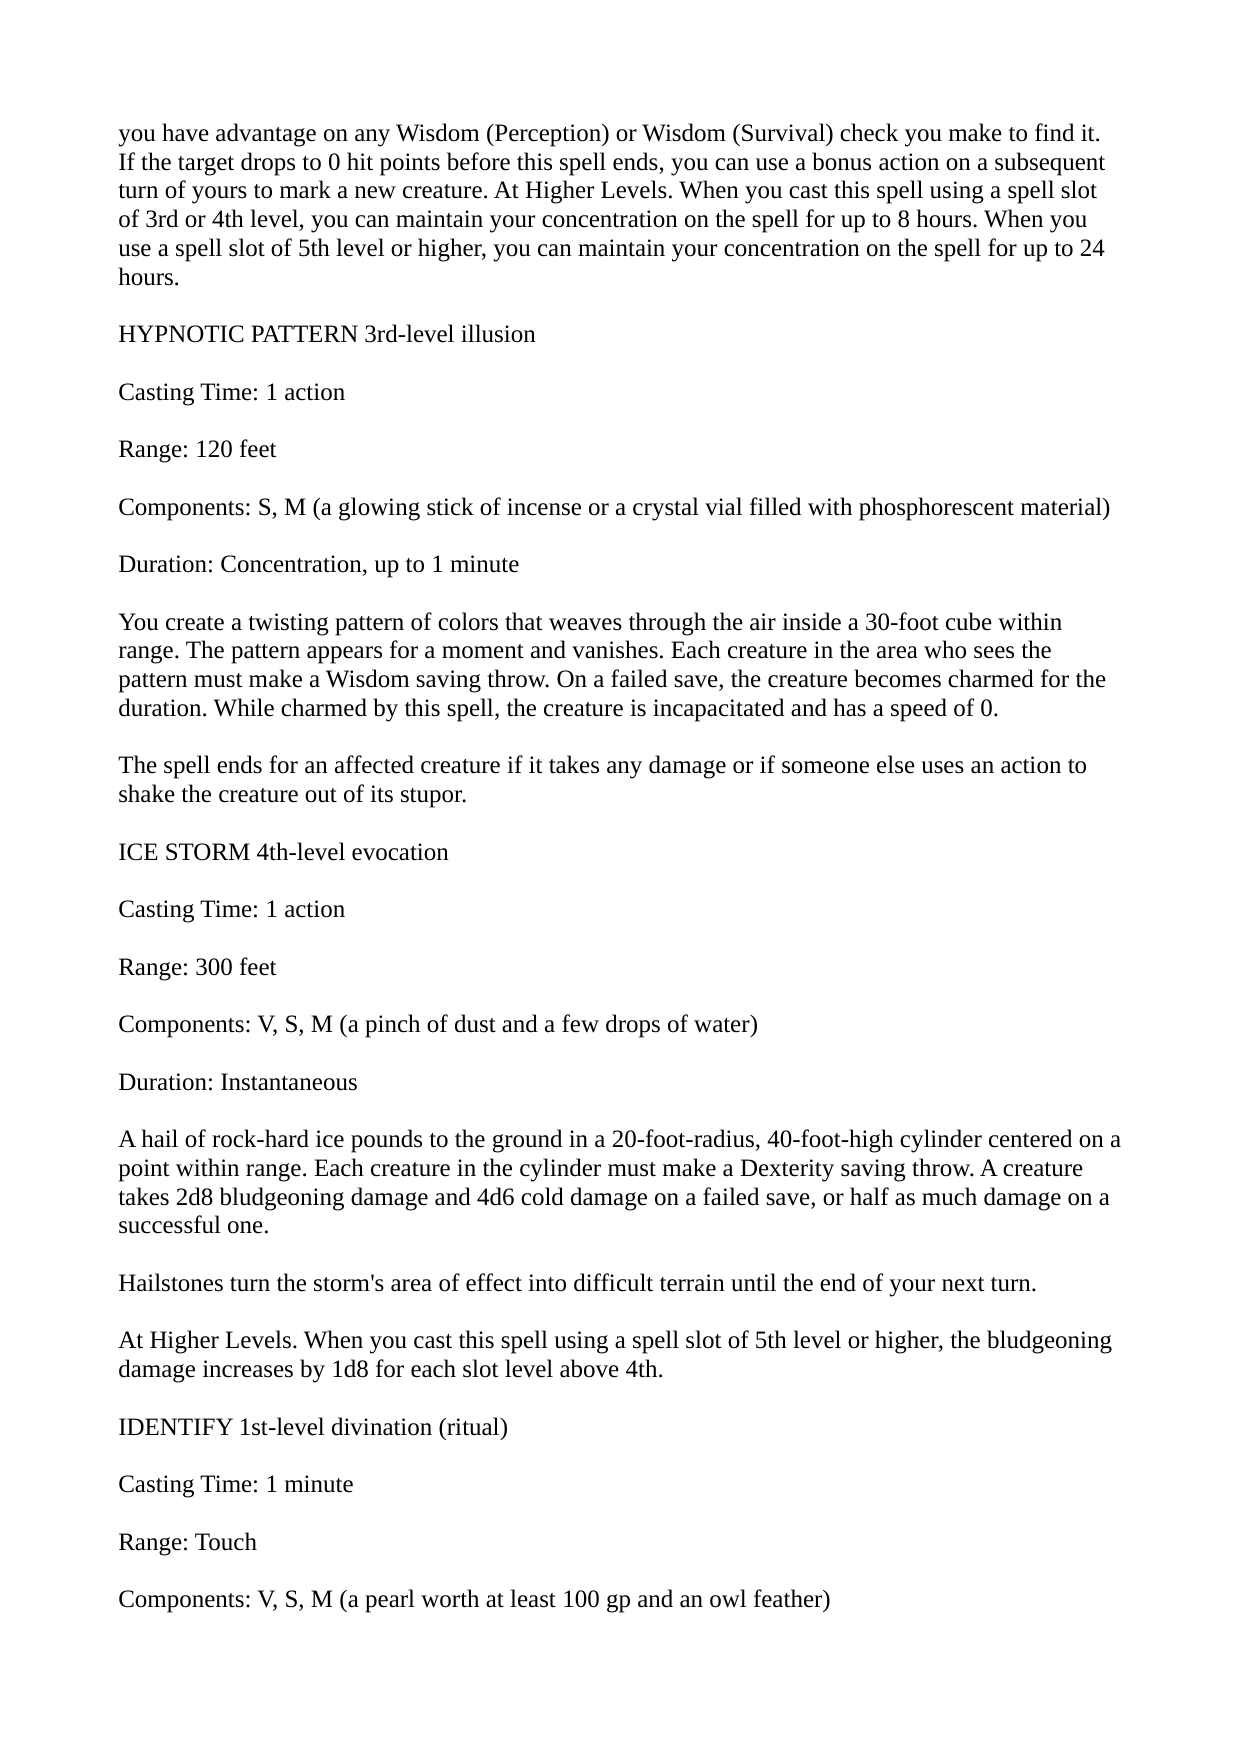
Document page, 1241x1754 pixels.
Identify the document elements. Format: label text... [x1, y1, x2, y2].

text Range: 120 feet [118, 434, 1122, 463]
text HYPNOTIC PATTERN 3rd-level illusion [118, 319, 1122, 348]
text you have advantage on any Wisdom (Perception) or Wisdom (Survival) check you make to find it. If the target drops to 0 hit points before this spell ends, you can use a bonus action on a subsequent turn of yours to mark a new creature. At Higher Levels. When you cast this spell using a spell slot of 3rd or 4th level, you can maintain your concentration on the spell for up to 8 hours. When you use a spell slot of 5th level or higher, you can maintain your concentration on the spell for up to 24 hours. [118, 118, 1122, 291]
text A hail of rock-hard ice pounds to the ground in a 20-foot-radius, 40-foot-high cylinder centered on a point within range. Each creature in the cylinder must make a Dexterity saving throw. A creature takes 2d8 bludgeoning damage and 4d6 cold damage on a failed save, or half as much damage on a successful one. [118, 1124, 1122, 1239]
text IDENTIFY 1st-level divination (ritual) [118, 1412, 1122, 1441]
text The spell ends for an affected creature if it takes any damage or if someone else uses an action to shake the creature out of its stupor. [118, 751, 1122, 808]
text Hailstones turn the storm's area of effect into difficult terrain until the end of your next turn. [118, 1268, 1122, 1297]
text Components: V, S, M (a pinch of dust and a few drops of water) [118, 1009, 1122, 1038]
text ICE STORM 4th-level evocation [118, 837, 1122, 866]
text Casting Time: 1 action [118, 377, 1122, 406]
text Components: S, M (a glowing stick of incense or a crystal vial filled with phosphorescent material) [118, 492, 1122, 521]
text Duration: Concentration, up to 1 minute [118, 549, 1122, 578]
text Duration: Instantaneous [118, 1067, 1122, 1096]
text Components: V, S, M (a pearl worth at least 100 gp and an owl feather) [118, 1584, 1122, 1613]
text At Higher Levels. When you cast this spell using a spell slot of 5th level or higher, the bludgeoning damage increases by 1d8 for each slot level above 4th. [118, 1326, 1122, 1383]
text Casting Time: 1 action [118, 894, 1122, 923]
text Range: Touch [118, 1527, 1122, 1556]
text Casting Time: 1 minute [118, 1469, 1122, 1498]
text You create a twisting pattern of colors that weaves through the air inside a 30-foot cube within range. The pattern appears for a moment and vanishes. Each creature in the area who sees the pattern must make a Wisdom saving throw. On a failed save, the creature becomes charmed for the duration. While charmed by this spell, the creature is incapacitated and has a speed of 0. [118, 607, 1122, 722]
text Range: 300 feet [118, 952, 1122, 981]
